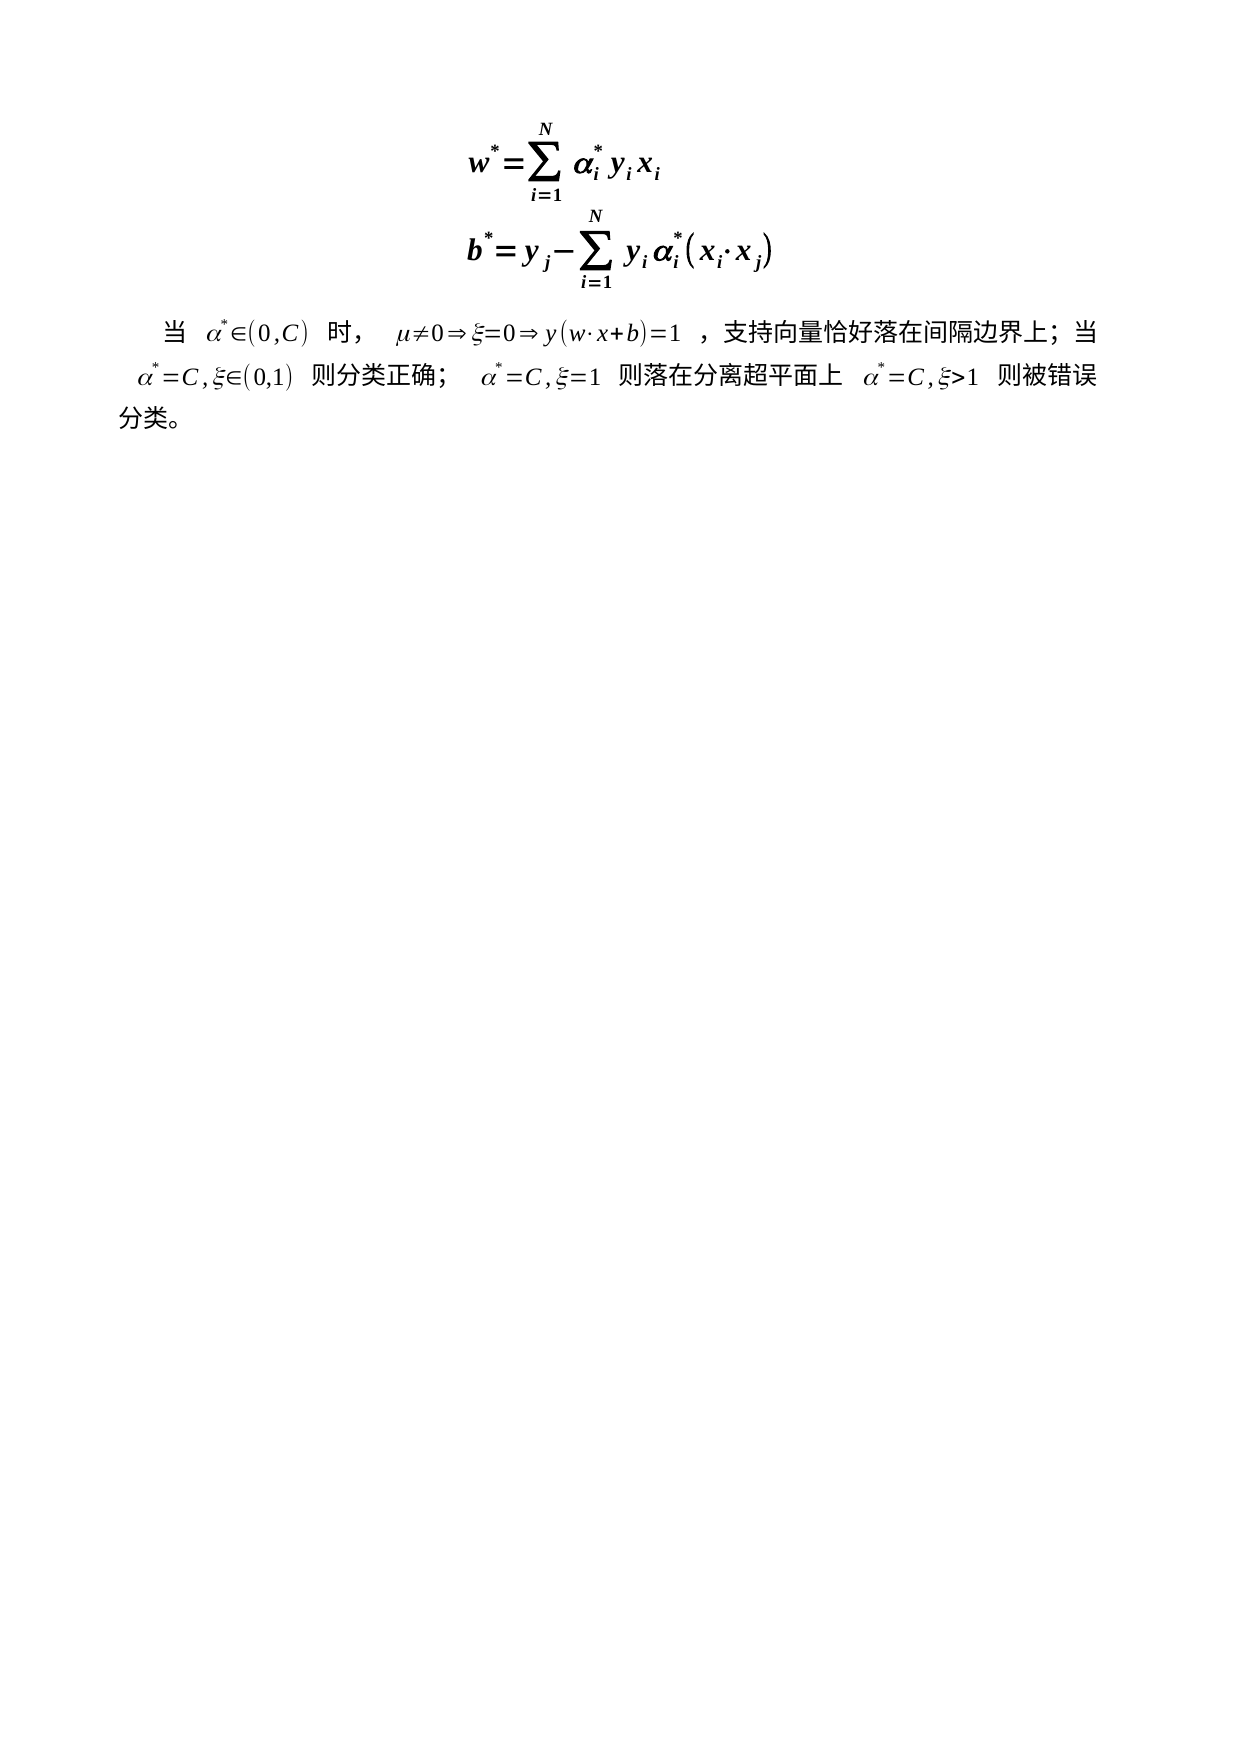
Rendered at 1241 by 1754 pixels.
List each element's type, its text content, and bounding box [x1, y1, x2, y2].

text 当时，，支持向量恰好落在间隔边界上；当则分类正确；则落在分离超平面上则被错误分类。 [118, 312, 1122, 435]
